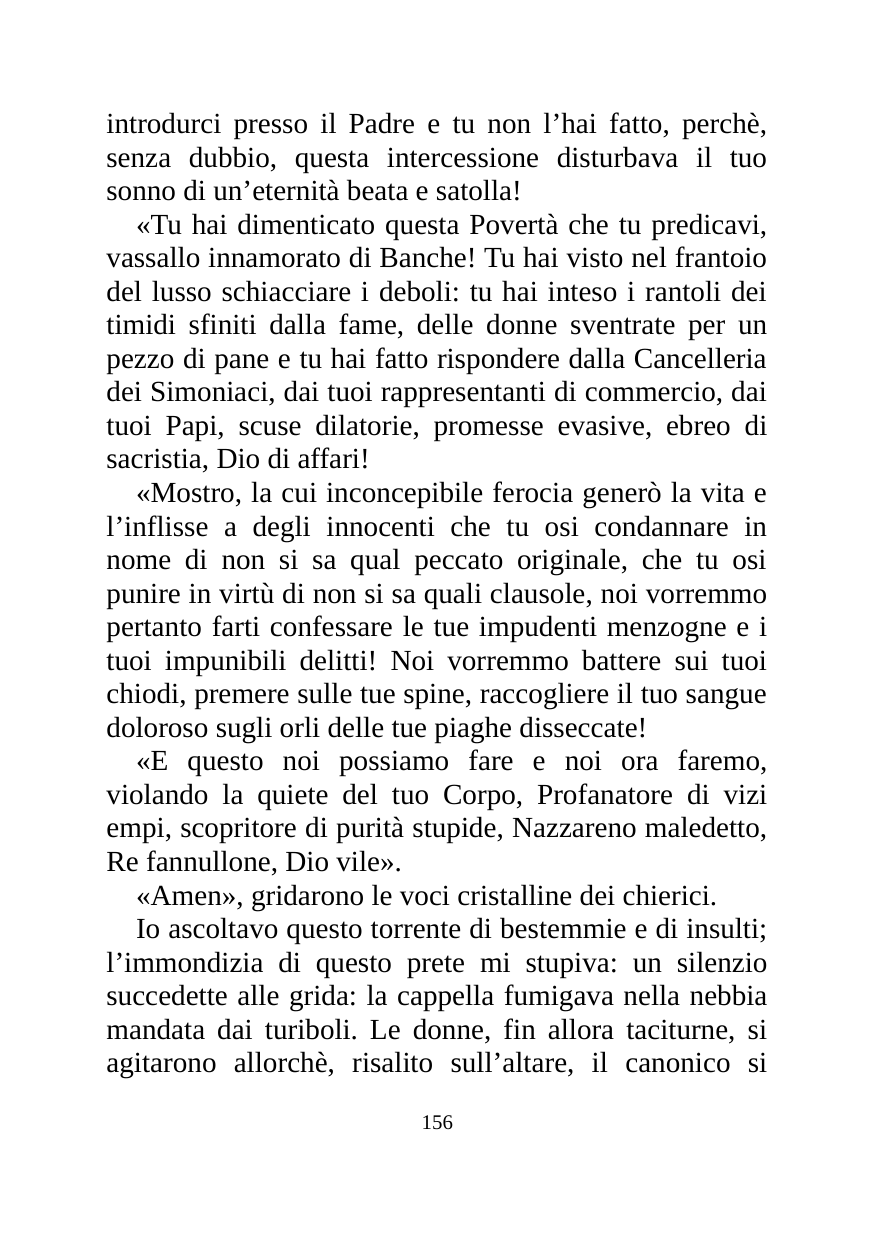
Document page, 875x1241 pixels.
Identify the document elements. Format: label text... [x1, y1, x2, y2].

text Io ascoltavo questo torrente di bestemmie e di insulti; l’immondizia di questo prete mi stupiva: un silenzio succedette alle grida: la cappella fumigava nella nebbia mandata dai turiboli. Le donne, fin allora taciturne, si agitarono allorchè, risalito sull’altare, il canonico si [106, 911, 768, 1079]
text «Mostro, la cui inconcepibile ferocia generò la vita e l’inflisse a degli innocenti che tu osi condannare in nome di non si sa qual peccato originale, che tu osi punire in virtù di non si sa quali clausole, noi vorremmo pertanto farti confessare le tue impudenti menzogne e i tuoi impunibili delitti! Noi vorremmo battere sui tuoi chiodi, premere sulle tue spine, raccogliere il tuo sangue doloroso sugli orli delle tue piaghe disseccate! [106, 475, 768, 743]
text «Tu hai dimenticato questa Povertà che tu predicavi, vassallo innamorato di Banche! Tu hai visto nel frantoio del lusso schiacciare i deboli: tu hai inteso i rantoli dei timidi sfiniti dalla fame, delle donne sventrate per un pezzo di pane e tu hai fatto rispondere dalla Cancelleria dei Simoniaci, dai tuoi rappresentanti di commercio, dai tuoi Papi, scuse dilatorie, promesse evasive, ebreo di sacristia, Dio di affari! [106, 207, 768, 475]
text «E questo noi possiamo fare e noi ora faremo, violando la quiete del tuo Corpo, Profanatore di vizi empi, scopritore di purità stupide, Nazzareno maledetto, Re fannullone, Dio vile». [106, 743, 768, 878]
text «Amen», gridarono le voci cristalline dei chierici. [106, 878, 768, 911]
text introdurci presso il Padre e tu non l’hai fatto, perchè, senza dubbio, questa intercessione disturbava il tuo sonno di un’eternità beata e satolla! [106, 106, 768, 207]
